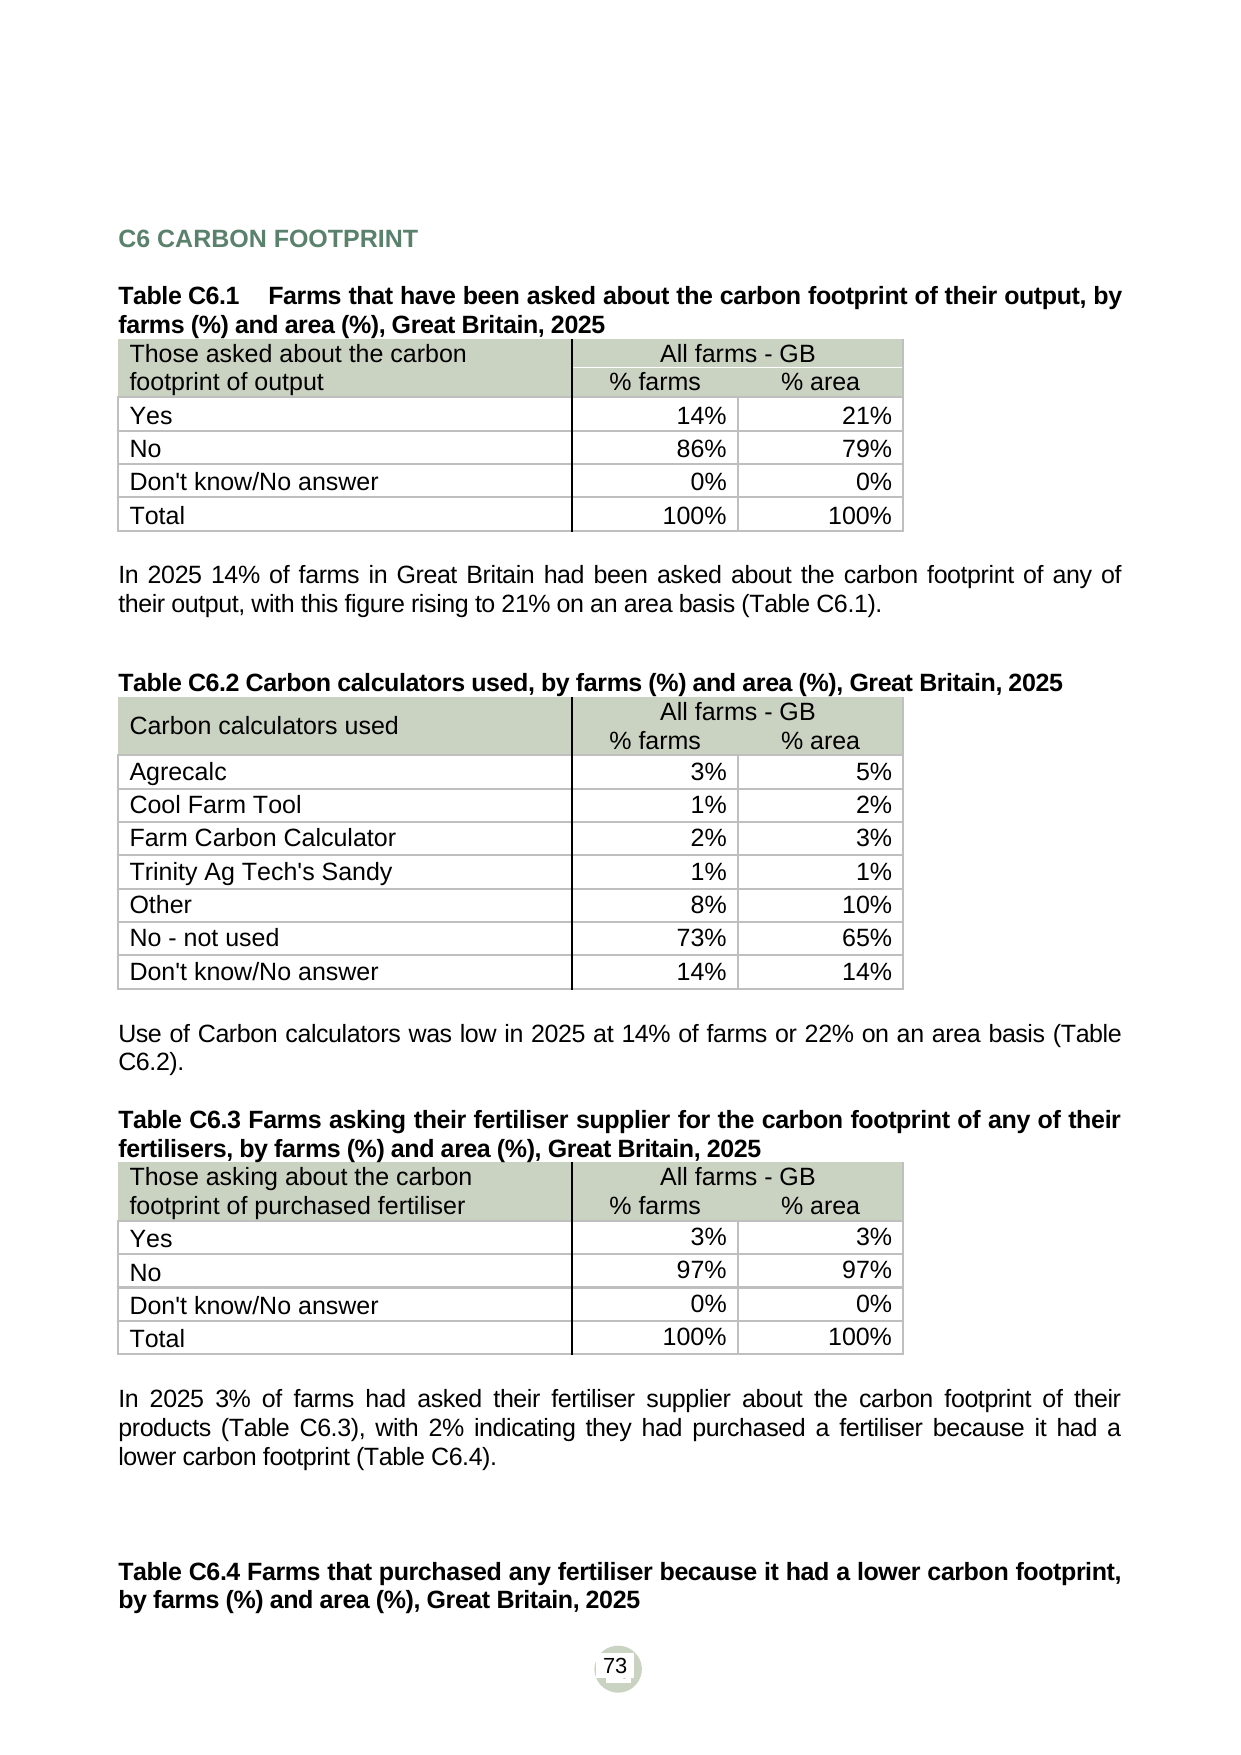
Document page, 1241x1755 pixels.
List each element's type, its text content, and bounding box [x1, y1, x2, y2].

text Use of Carbon calculators was low in 2025 at 14% of farms or 22% on an area basis (Table C6.2). [118, 1018, 1122, 1076]
table_cell 5% [739, 756, 902, 788]
table_cell 2% [573, 823, 737, 854]
table_cell Yes [119, 1222, 571, 1253]
table_cell No [119, 1255, 571, 1286]
table_cell 21% [739, 398, 902, 429]
table_cell 3% [573, 756, 737, 788]
table_cell 73% [573, 923, 737, 954]
text In 2025 3% of farms had asked their fertiliser supplier about the carbon footprint of their products (Table C6.3), with 2% indicating they had purchased a fertiliser because it had a lower carbon footprint (Table C6.4). [118, 1384, 1122, 1470]
table_cell % area [738, 368, 902, 396]
table_cell Cool Farm Tool [119, 790, 571, 821]
table_cell Yes [119, 398, 571, 429]
text Table C6.3 Farms asking their fertiliser supplier for the carbon footprint of any of their fertilisers, by farms (%) and area (%), Great Britain, 2025 [118, 1105, 1122, 1162]
table_cell Farm Carbon Calculator [119, 823, 571, 854]
text Table C6.1 Farms that have been asked about the carbon footprint of their output, by farms (%) and area (%), Great Britain, 2025 [118, 281, 1122, 339]
table_header Carbon calculators used [118, 697, 571, 754]
table_cell 97% [739, 1255, 902, 1286]
table_cell 2% [739, 790, 902, 821]
table_cell 0% [573, 1289, 737, 1320]
table_cell 3% [739, 823, 902, 854]
table_cell 0% [739, 1289, 902, 1320]
table_cell 79% [739, 432, 902, 463]
table_cell Don't know/No answer [119, 465, 571, 496]
table_cell 14% [573, 398, 737, 429]
table_cell No - not used [119, 923, 571, 954]
text In 2025 14% of farms in Great Britain had been asked about the carbon footprint of any of their output, with this figure rising to 21% on an area basis (Table C6.1). [118, 560, 1122, 618]
table_header Those asking about the carbon footprint of purchased fertiliser [118, 1162, 571, 1220]
table_cell 3% [573, 1222, 737, 1253]
table_cell Agrecalc [119, 756, 571, 788]
table_cell Don't know/No answer [119, 956, 571, 988]
table_cell 1% [573, 790, 737, 821]
table_cell 14% [739, 956, 902, 988]
table_cell Don't know/No answer [119, 1289, 571, 1320]
table_cell 0% [739, 465, 902, 496]
table_header All farms - GB [573, 697, 902, 726]
table_cell Other [119, 890, 571, 921]
table_cell 65% [739, 923, 902, 954]
table_cell 8% [573, 890, 737, 921]
table_cell 100% [739, 1322, 902, 1353]
table_cell Total [119, 1322, 571, 1353]
text Table C6.4 Farms that purchased any fertiliser because it had a lower carbon footprint, by farms (%) and area (%), Great Britain, 2025 [118, 1556, 1122, 1614]
table_cell % area [738, 726, 902, 754]
table_cell 100% [739, 498, 902, 529]
table_cell 100% [573, 498, 737, 529]
table_cell 14% [573, 956, 737, 988]
table_cell Total [119, 498, 571, 529]
table_cell Trinity Ag Tech's Sandy [119, 856, 571, 888]
table_cell 10% [739, 890, 902, 921]
table_cell No [119, 432, 571, 463]
table_cell 97% [573, 1255, 737, 1286]
table_cell % farms [573, 368, 738, 396]
table_cell 86% [573, 432, 737, 463]
subtitle C6 Carbon footprint [118, 224, 1134, 252]
table_cell % farms [573, 1191, 738, 1220]
table_cell 0% [573, 465, 737, 496]
table_cell % area [738, 1191, 902, 1220]
table_cell 1% [573, 856, 737, 888]
table_cell % farms [573, 726, 738, 754]
table_cell 100% [573, 1322, 737, 1353]
table_cell 1% [739, 856, 902, 888]
table_header All farms - GB [573, 1162, 902, 1191]
table_header All farms - GB [573, 339, 902, 367]
table_cell 3% [739, 1222, 902, 1253]
table_header Those asked about the carbon footprint of output [118, 339, 571, 396]
text Table C6.2 Carbon calculators used, by farms (%) and area (%), Great Britain, 2025 [118, 668, 1122, 697]
